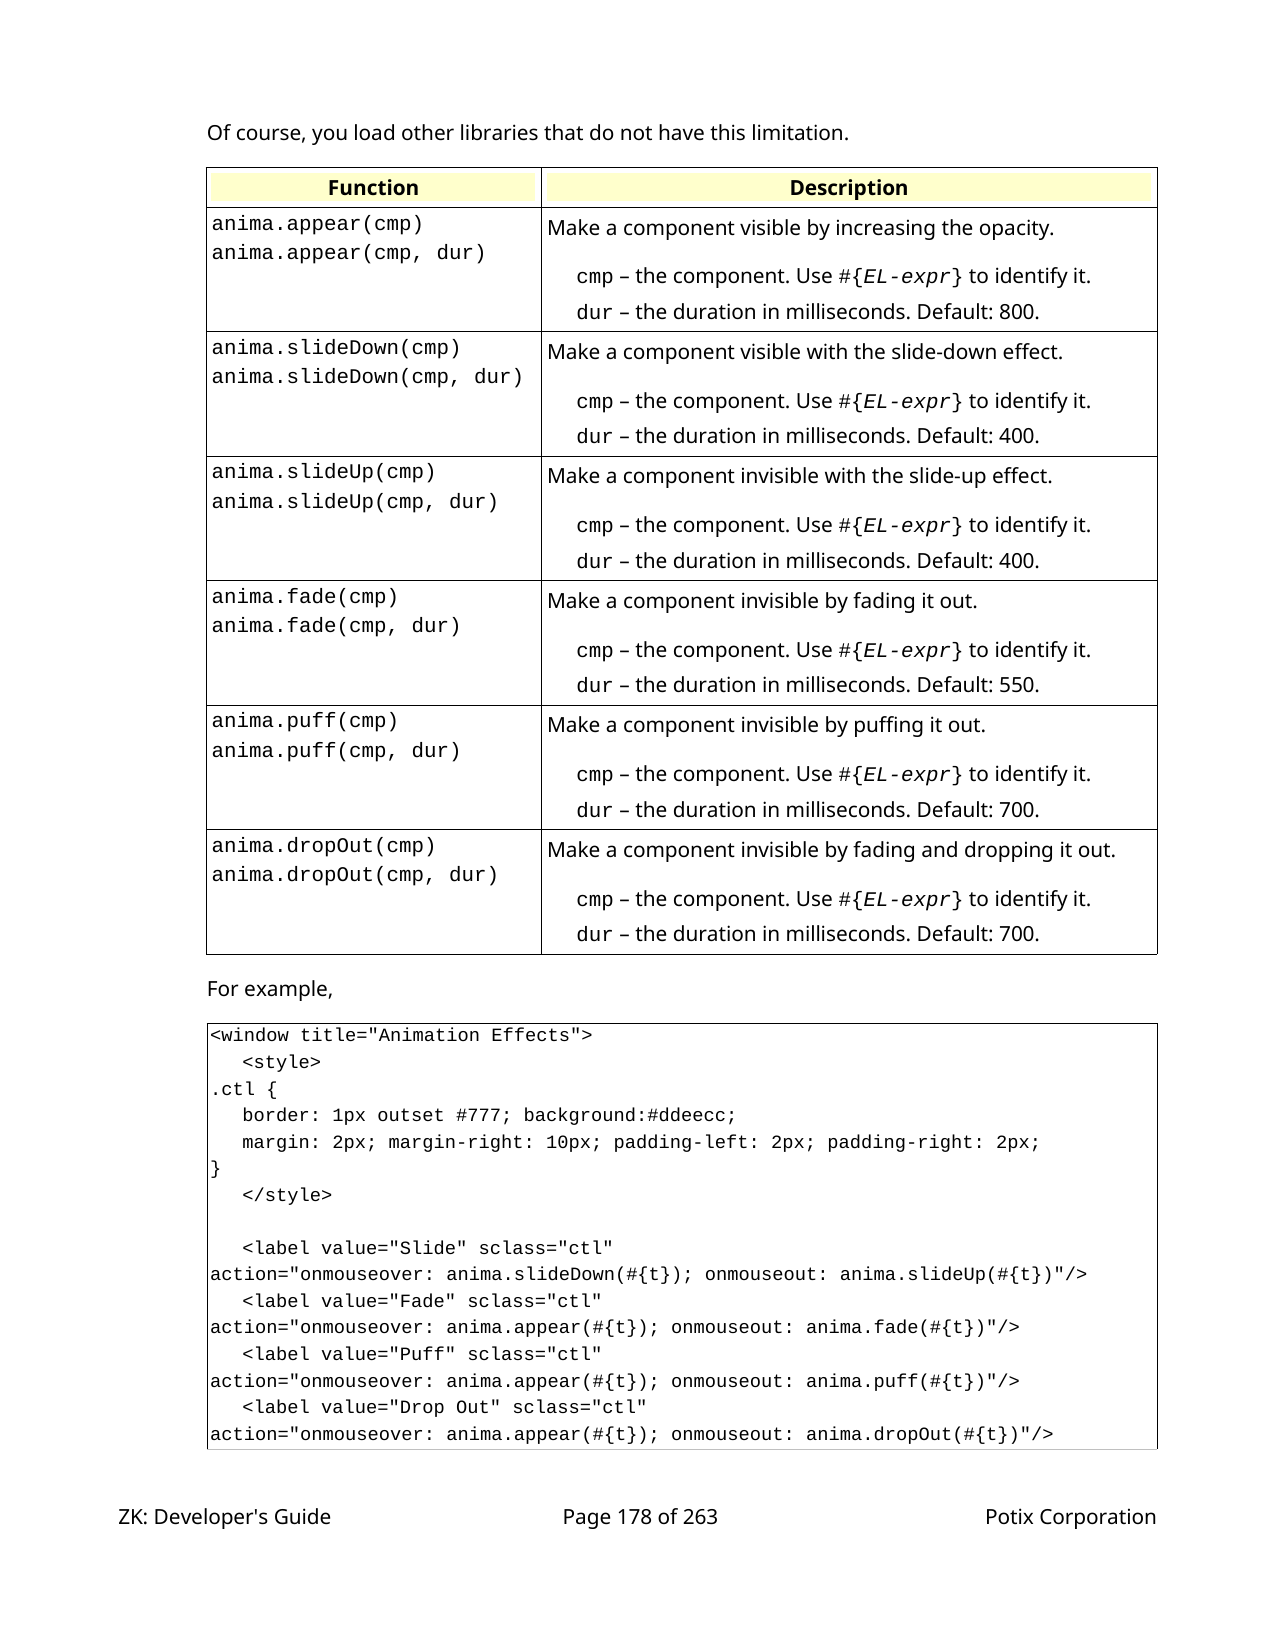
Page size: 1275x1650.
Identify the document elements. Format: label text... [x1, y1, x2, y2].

table_cell anima.slideUp(cmp) anima.slideUp(cmp, dur) [207, 457, 541, 580]
table_cell Make a component invisible by puffing it out. cmp – the component. Use #{EL-expr} to identify it. dur – the duration in milliseconds. Default: 700. [542, 706, 1157, 829]
table_cell anima.puff(cmp) anima.puff(cmp, dur) [207, 706, 541, 829]
text For example, [207, 974, 1157, 1003]
table_cell Make a component invisible with the slide-up effect. cmp – the component. Use #{EL-expr} to identify it. dur – the duration in milliseconds. Default: 400. [542, 457, 1157, 580]
table_cell Make a component visible with the slide-down effect. cmp – the component. Use #{EL-expr} to identify it. dur – the duration in milliseconds. Default: 400. [542, 332, 1157, 456]
table_header Description [542, 168, 1157, 207]
table_cell anima.dropOut(cmp) anima.dropOut(cmp, dur) [207, 830, 541, 954]
table_cell Make a component invisible by fading it out. cmp – the component. Use #{EL-expr} to identify it. dur – the duration in milliseconds. Default: 550. [542, 581, 1157, 705]
table_cell anima.fade(cmp) anima.fade(cmp, dur) [207, 581, 541, 705]
table_cell Make a component invisible by fading and dropping it out. cmp – the component. Use #{EL-expr} to identify it. dur – the duration in milliseconds. Default: 700. [542, 830, 1157, 954]
table_header Function [207, 168, 541, 207]
table_cell anima.appear(cmp) anima.appear(cmp, dur) [207, 208, 541, 331]
table_cell Make a component visible by increasing the opacity. cmp – the component. Use #{EL-expr} to identify it. dur – the duration in milliseconds. Default: 800. [542, 208, 1157, 331]
text <window title="Animation Effects"> <style> .ctl { border: 1px outset #777; background:#ddeecc; margin: 2px; margin-right: 10px; padding-left: 2px; padding-right: 2px; } </style> <label value="Slide" sclass="ctl" action="onmouseover: anima.slideDown(#{t}); onmouseout: anima.slideUp(#{t})"/> <label value="Fade" sclass="ctl" action="onmouseover: anima.appear(#{t}); onmouseout: anima.fade(#{t})"/> <label value="Puff" sclass="ctl" action="onmouseover: anima.appear(#{t}); onmouseout: anima.puff(#{t})"/> <label value="Drop Out" sclass="ctl" action="onmouseover: anima.appear(#{t}); onmouseout: anima.dropOut(#{t})"/> [208, 1024, 1157, 1449]
text Of course, you load other libraries that do not have this limitation. [207, 118, 1157, 146]
table_cell anima.slideDown(cmp) anima.slideDown(cmp, dur) [207, 332, 541, 456]
